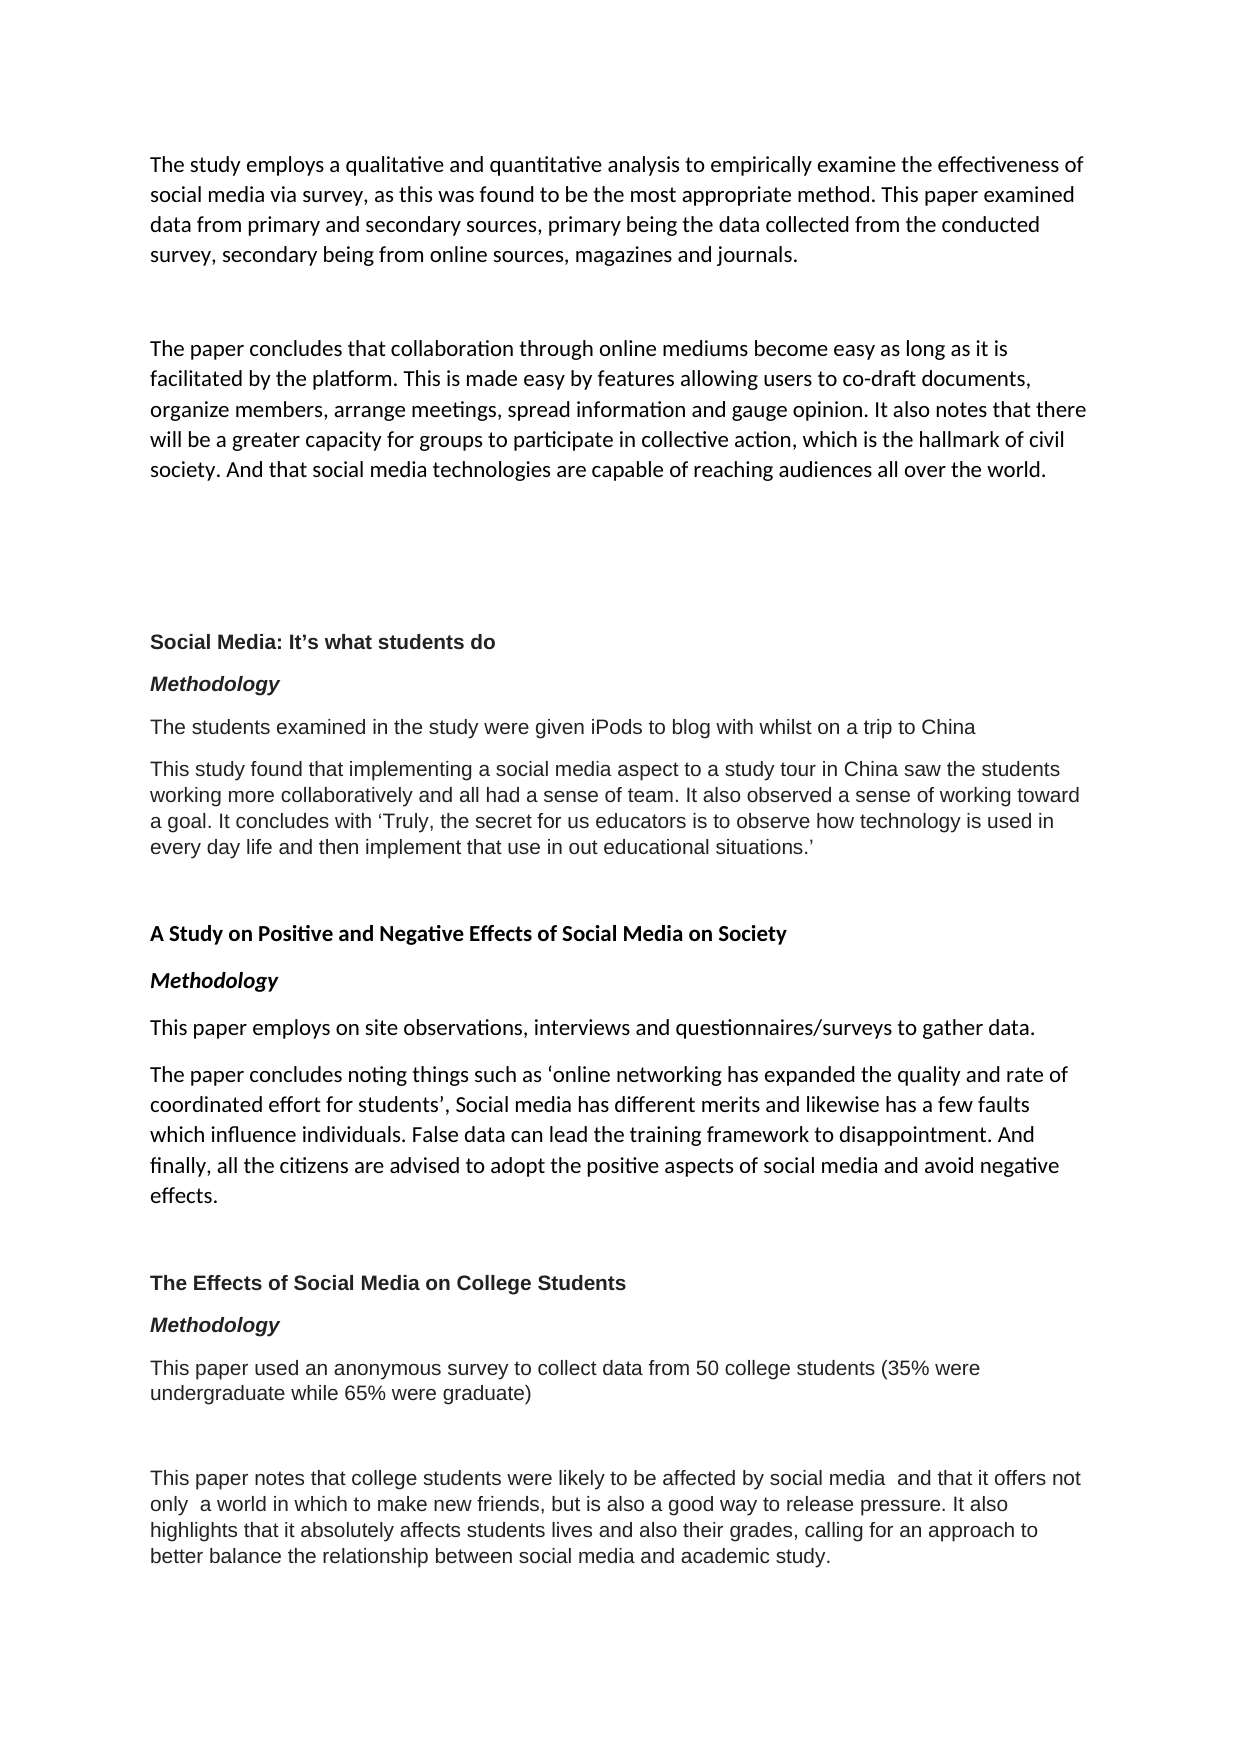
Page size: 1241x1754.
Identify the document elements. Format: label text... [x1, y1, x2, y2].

text The students examined in the study were given iPods to blog with whilst on a trip to China [150, 714, 1090, 738]
text This study found that implementing a social media aspect to a study tour in China saw the students working more collaboratively and all had a sense of team. It also observed a sense of working toward a goal. It concludes with ‘Truly, the secret for us educators is to observe how technology is used in every day life and then implement that use in out educational situations.’ [150, 757, 1090, 858]
text This paper employs on site observations, interviews and questionnaires/surveys to gather data. [150, 1013, 1090, 1041]
text The paper concludes noting things such as ‘online networking has expanded the quality and rate of coordinated effort for students’, Social media has different merits and likewise has a few faults which influence individuals. False data can lead the training framework to disappointment. And finally, all the citizens are advised to adopt the positive aspects of social media and avoid negative effects. [150, 1060, 1090, 1209]
text Methodology [150, 672, 1090, 696]
text The study employs a qualitative and quantitative analysis to empirically examine the effectiveness of social media via survey, as this was found to be the most appropriate method. This paper examined data from primary and secondary sources, primary being the data collected from the conducted survey, secondary being from online sources, magazines and journals. [150, 150, 1090, 269]
text Methodology [150, 1313, 1090, 1337]
text Social Media: It’s what students do [150, 629, 1090, 653]
text The Effects of Social Media on College Students [150, 1270, 1090, 1294]
text The paper concludes that collaboration through online mediums become easy as long as it is facilitated by the platform. This is made easy by features allowing users to co-draft documents, organize members, arrange meetings, spread information and gauge opinion. It also notes that there will be a greater capacity for groups to participate in collective action, which is the hallmark of civil society. And that social media technologies are capable of reaching audiences all over the world. [150, 334, 1090, 483]
text A Study on Positive and Negative Effects of Social Media on Society [150, 919, 1090, 948]
text Methodology [150, 966, 1090, 994]
text This paper used an anonymous survey to collect data from 50 college students (35% were undergraduate while 65% were graduate) [150, 1355, 1090, 1405]
text This paper notes that college students were likely to be affected by social media and that it offers not only a world in which to make new friends, but is also a good way to release pressure. It also highlights that it absolutely affects students lives and also their grades, calling for an approach to better balance the relationship between social media and academic study. [150, 1466, 1090, 1568]
